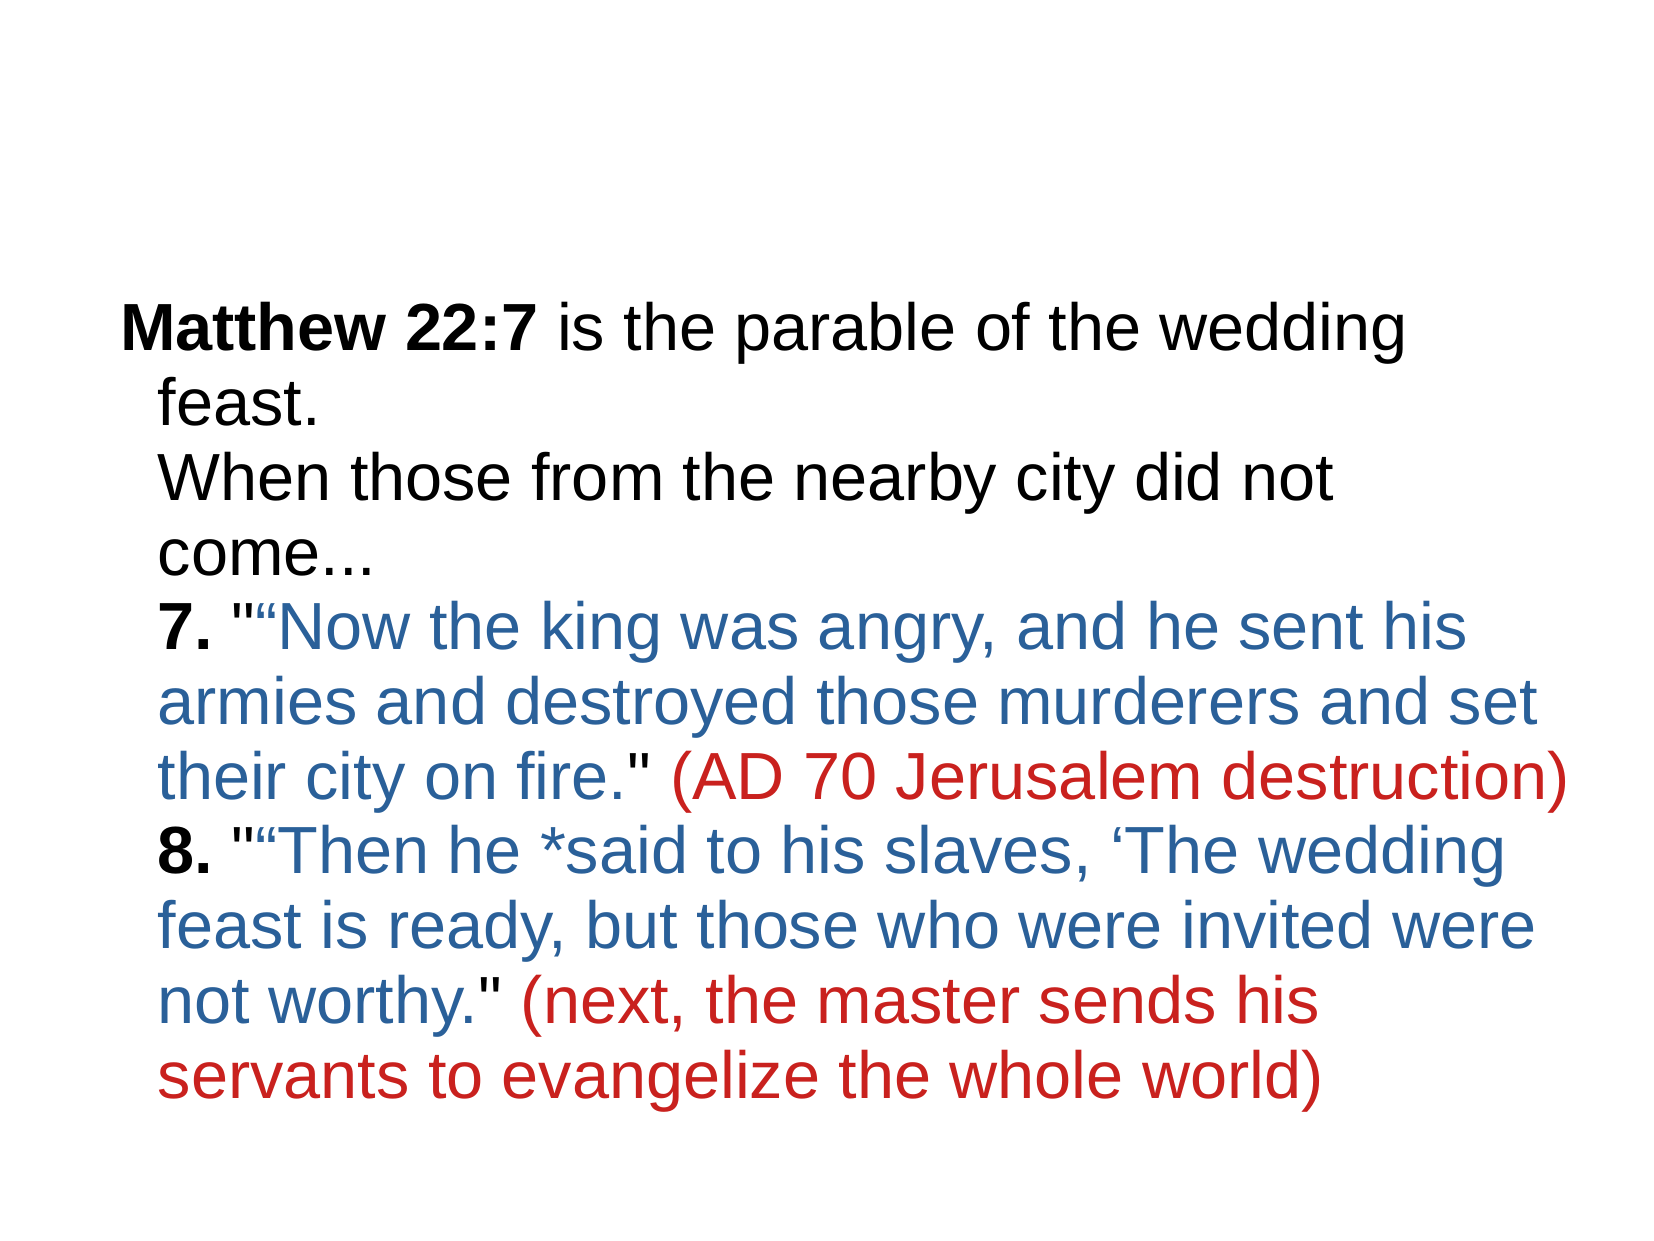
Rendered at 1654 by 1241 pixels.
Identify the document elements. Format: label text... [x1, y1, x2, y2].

list Matthew 22:7 is the parable of the wedding feast. When those from the nearby city did not come... 7. "“Now the king was angry, and he sent his armies and destroyed those murderers and set their city on fire." (AD 70 Jerusalem destruction) 8. "“Then he *said to his slaves, ‘The wedding feast is ready, but those who were invited were not worthy." (next, the master sends his servants to evangelize the whole world) Earlier in Verse 14, Jesus said the gospel would go throughout the Roman empire before the temple would be destroyed, which it did. Just like the parable, the king invited those nearby (the Jews) who rejected the invitation, the king destroyed their city, then sent invitations out to strangers from further away (the gentiles). This is still going on today. Where are they gathered into? Jesus' kingdom. [82, 290, 1571, 1015]
